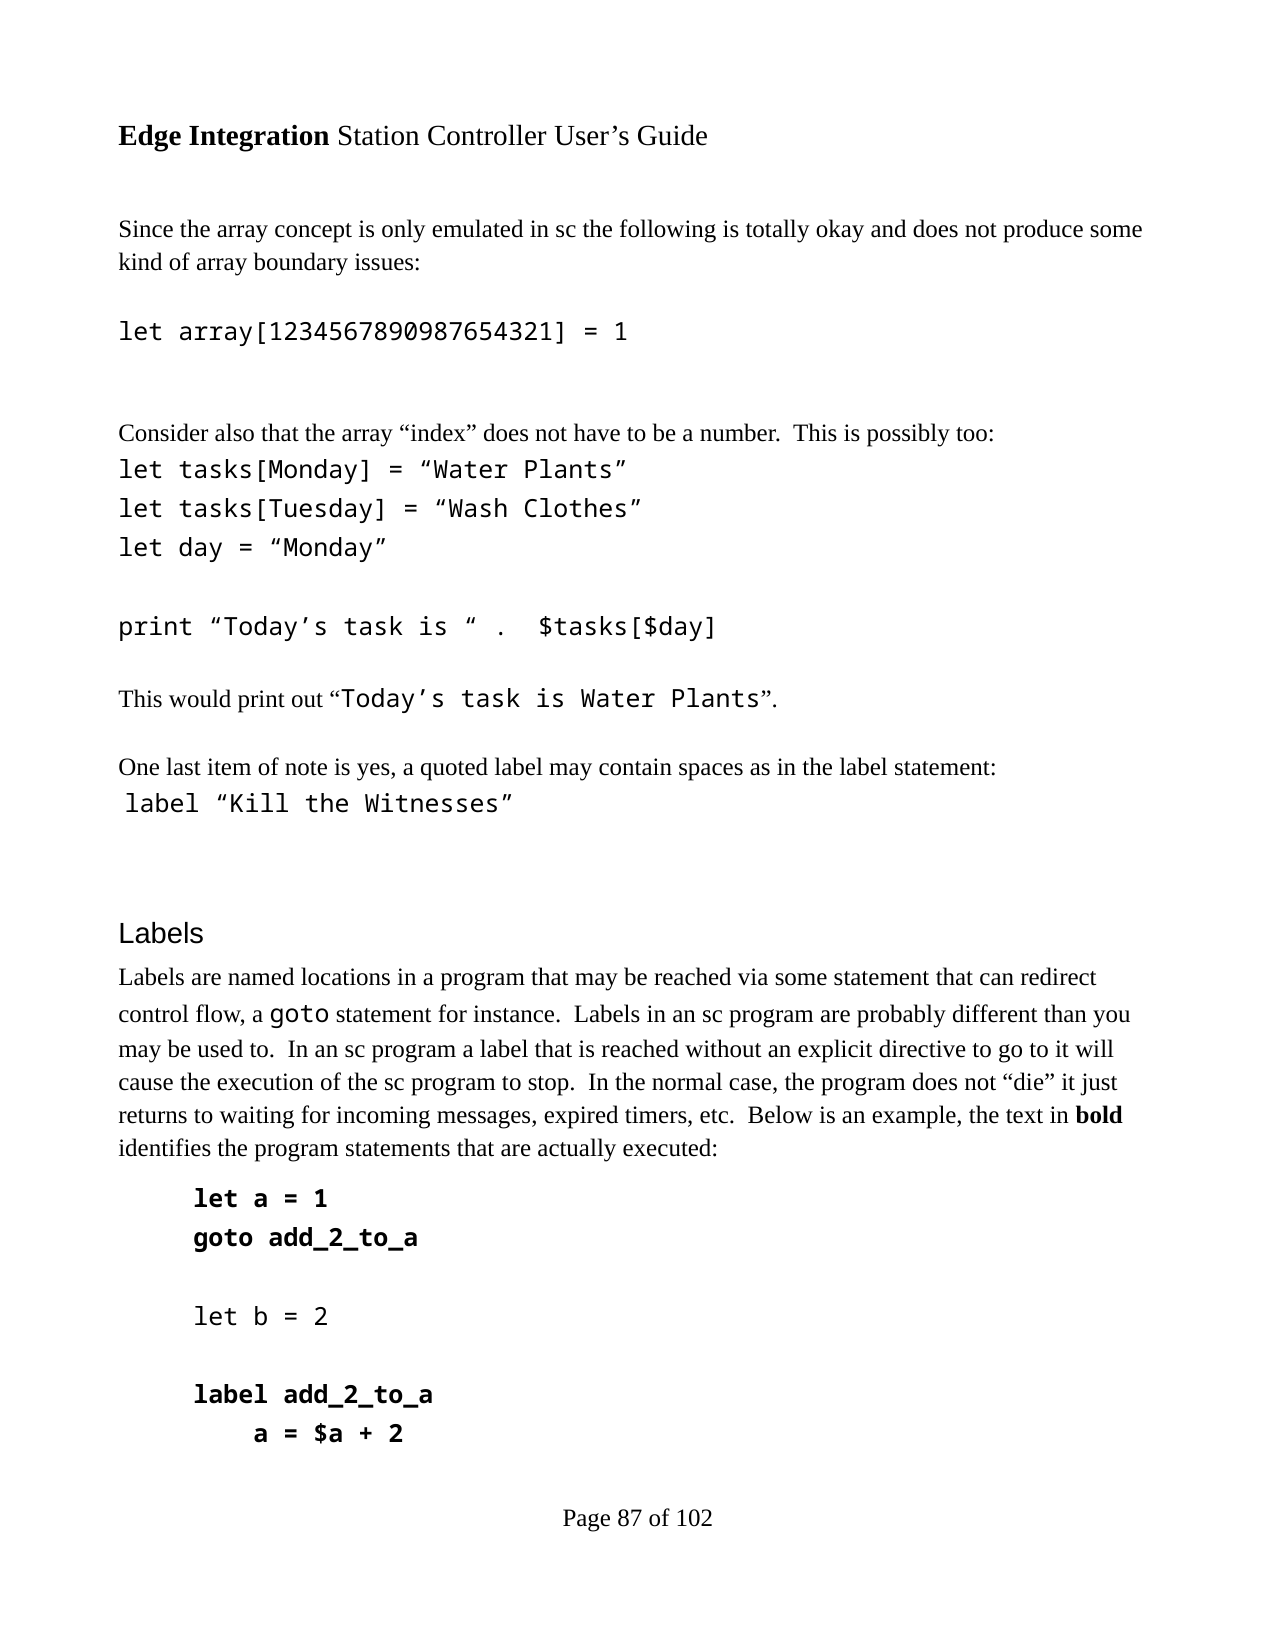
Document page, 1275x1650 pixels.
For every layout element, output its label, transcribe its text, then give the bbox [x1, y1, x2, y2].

text let tasks[Monday] = “Water Plants” [118, 451, 1157, 486]
text let b = 2 [193, 1298, 1157, 1332]
text label “Kill the Witnesses” [118, 786, 1157, 819]
text let day = “Monday” [118, 530, 1157, 564]
text One last item of note is yes, a quoted label may contain spaces as in the label statement: [118, 752, 1157, 781]
text print “Today’s task is “ . $tasks[$day] [118, 608, 1157, 642]
text goto add_2_to_a [193, 1220, 1157, 1254]
subtitle Labels [118, 916, 1157, 949]
text Labels are named locations in a program that may be reached via some statement that can redirect control flow, a goto statement for instance. Labels in an sc program are probably different than you may be used to. In an sc program a label that is reached without an explicit directive to go to it will cause the execution of the sc program to stop. In the normal case, the program does not “die” it just returns to waiting for incoming messages, expired timers, etc. Below is an example, the text in bold identifies the program statements that are actually executed: [118, 962, 1157, 1162]
text label add_2_to_a [193, 1376, 1157, 1411]
text Consider also that the array “index” does not have to be a number. This is possibly too: [118, 418, 1157, 447]
text Since the array concept is only emulated in sc the following is totally okay and does not produce some kind of array boundary issues: [118, 214, 1157, 276]
text a = $a + 2 [193, 1416, 1157, 1450]
text let array[1234567890987654321] = 1 [118, 313, 1157, 347]
text let a = 1 [193, 1181, 1157, 1215]
text let tasks[Tuesday] = “Wash Clothes” [118, 491, 1157, 525]
text This would print out “Today’s task is Water Plants”. [118, 680, 1157, 714]
